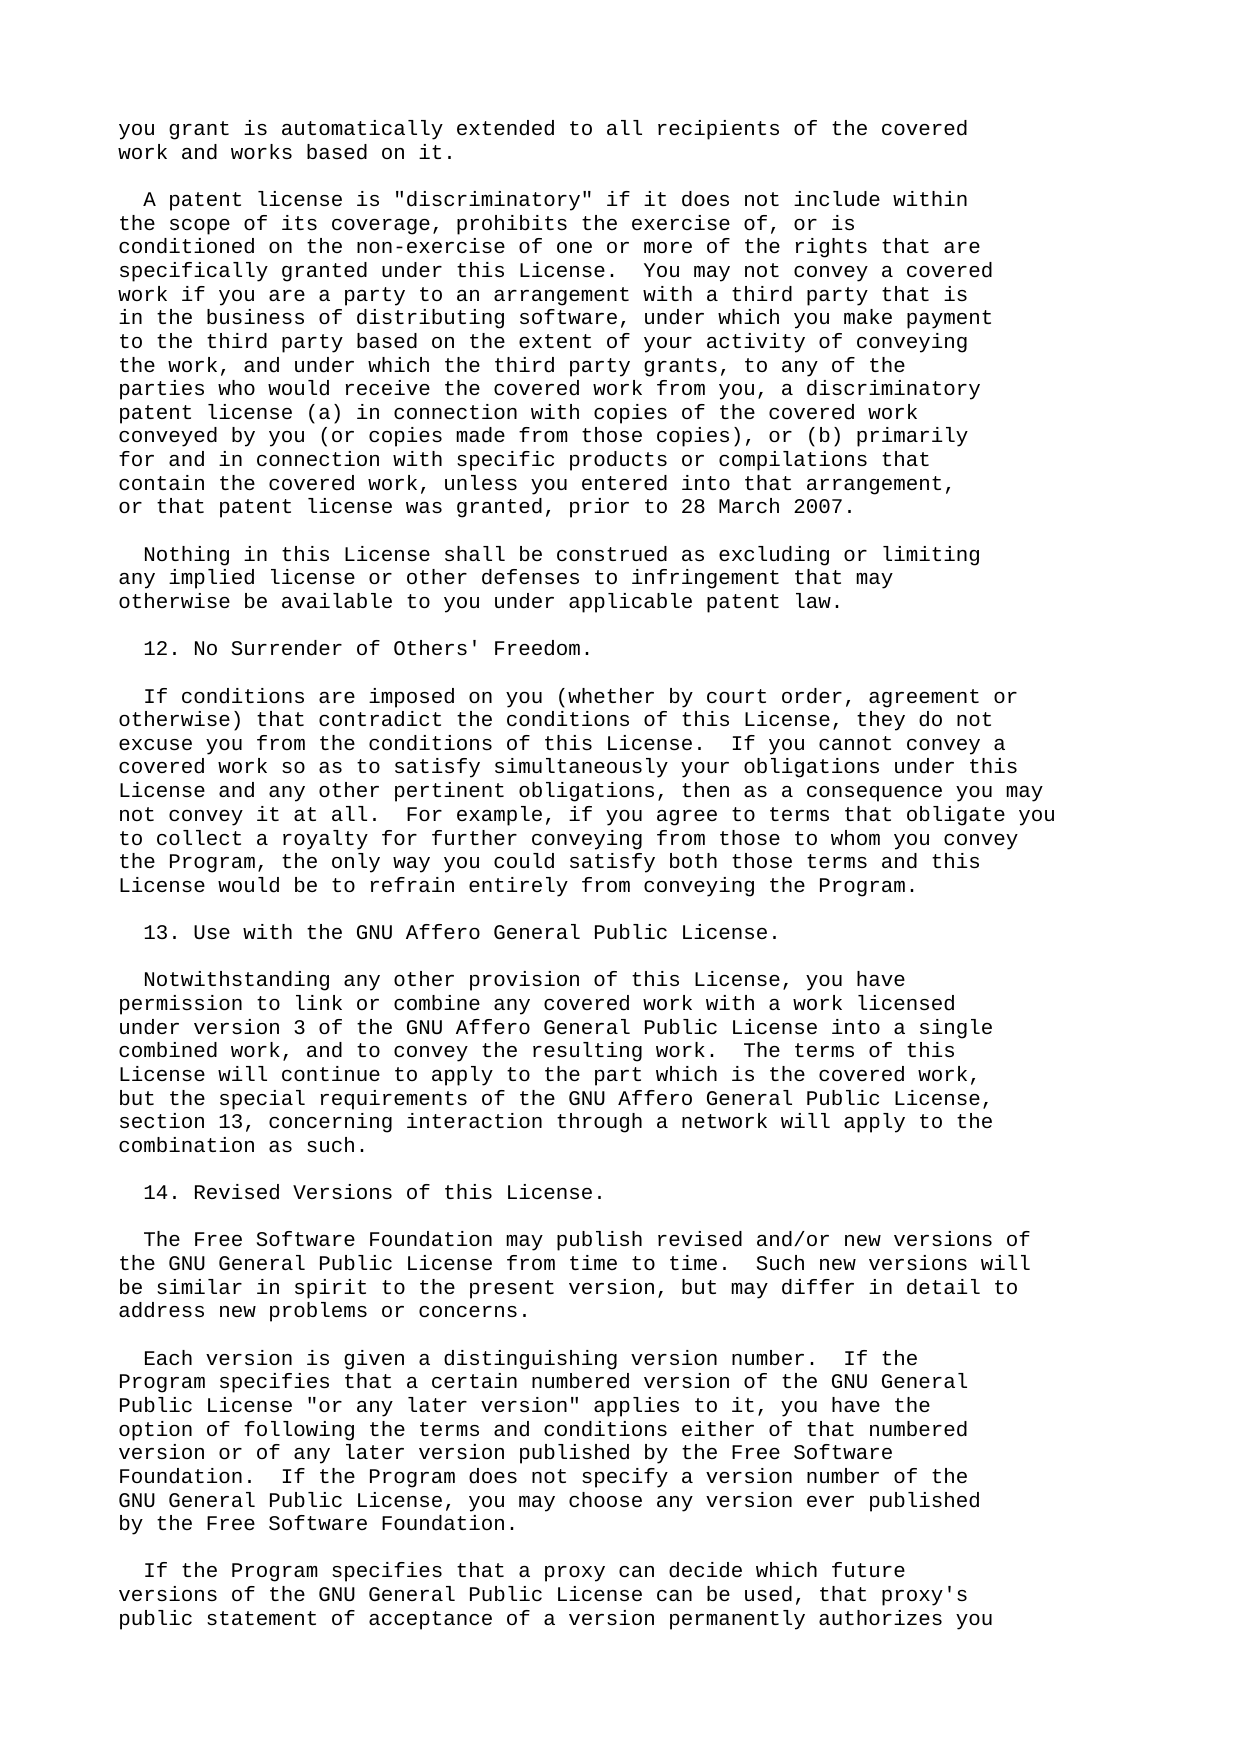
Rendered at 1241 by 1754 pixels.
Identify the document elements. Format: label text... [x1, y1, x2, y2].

text to collect a royalty for further conveying from those to whom you convey [118, 827, 1122, 851]
text Notwithstanding any other provision of this License, you have [118, 969, 1122, 993]
text work if you are a party to an arrangement with a third party that is [118, 284, 1122, 307]
text GNU General Public License, you may choose any version ever published [118, 1489, 1122, 1513]
text parties who would receive the covered work from you, a discriminatory [118, 378, 1122, 402]
text specifically granted under this License. You may not convey a covered [118, 260, 1122, 284]
text conditioned on the non-exercise of one or more of the rights that are [118, 236, 1122, 260]
text version or of any later version published by the Free Software [118, 1442, 1122, 1466]
text Program specifies that a certain numbered version of the GNU General [118, 1371, 1122, 1395]
text covered work so as to satisfy simultaneously your obligations under this [118, 757, 1122, 780]
text License will continue to apply to the part which is the covered work, [118, 1064, 1122, 1088]
text 12. No Surrender of Others' Freedom. [118, 638, 1122, 662]
text conveyed by you (or copies made from those copies), or (b) primarily [118, 426, 1122, 449]
text section 13, concerning interaction through a network will apply to the [118, 1111, 1122, 1135]
text under version 3 of the GNU Affero General Public License into a single [118, 1017, 1122, 1040]
text not convey it at all. For example, if you agree to terms that obligate you [118, 804, 1122, 827]
text public statement of acceptance of a version permanently authorizes you [118, 1608, 1122, 1631]
text permission to link or combine any covered work with a work licensed [118, 993, 1122, 1017]
text Nothing in this License shall be construed as excluding or limiting [118, 544, 1122, 567]
text contain the covered work, unless you entered into that arrangement, [118, 473, 1122, 496]
text to the third party based on the extent of your activity of conveying [118, 331, 1122, 354]
text by the Free Software Foundation. [118, 1513, 1122, 1537]
text in the business of distributing software, under which you make payment [118, 307, 1122, 331]
text A patent license is "discriminatory" if it does not include within [118, 189, 1122, 213]
text The Free Software Foundation may publish revised and/or new versions of [118, 1229, 1122, 1253]
text excuse you from the conditions of this License. If you cannot convey a [118, 733, 1122, 757]
text you grant is automatically extended to all recipients of the covered [118, 118, 1122, 142]
text option of following the terms and conditions either of that numbered [118, 1419, 1122, 1442]
text Foundation. If the Program does not specify a version number of the [118, 1466, 1122, 1489]
text work and works based on it. [118, 142, 1122, 165]
text 14. Revised Versions of this License. [118, 1182, 1122, 1206]
text patent license (a) in connection with copies of the covered work [118, 402, 1122, 426]
text the Program, the only way you could satisfy both those terms and this [118, 851, 1122, 875]
text License would be to refrain entirely from conveying the Program. [118, 875, 1122, 898]
text the scope of its coverage, prohibits the exercise of, or is [118, 213, 1122, 236]
text otherwise be available to you under applicable patent law. [118, 591, 1122, 615]
text be similar in spirit to the present version, but may differ in detail to [118, 1277, 1122, 1300]
text the GNU General Public License from time to time. Such new versions will [118, 1253, 1122, 1277]
text for and in connection with specific products or compilations that [118, 449, 1122, 473]
text 13. Use with the GNU Affero General Public License. [118, 922, 1122, 946]
text address new problems or concerns. [118, 1300, 1122, 1324]
text versions of the GNU General Public License can be used, that proxy's [118, 1584, 1122, 1608]
text combination as such. [118, 1135, 1122, 1158]
text Public License "or any later version" applies to it, you have the [118, 1395, 1122, 1419]
text any implied license or other defenses to infringement that may [118, 567, 1122, 591]
text If the Program specifies that a proxy can decide which future [118, 1561, 1122, 1584]
text the work, and under which the third party grants, to any of the [118, 354, 1122, 378]
text Each version is given a distinguishing version number. If the [118, 1348, 1122, 1371]
text but the special requirements of the GNU Affero General Public License, [118, 1088, 1122, 1111]
text or that patent license was granted, prior to 28 March 2007. [118, 496, 1122, 520]
text otherwise) that contradict the conditions of this License, they do not [118, 709, 1122, 733]
text combined work, and to convey the resulting work. The terms of this [118, 1040, 1122, 1064]
text If conditions are imposed on you (whether by court order, agreement or [118, 686, 1122, 709]
text License and any other pertinent obligations, then as a consequence you may [118, 780, 1122, 804]
